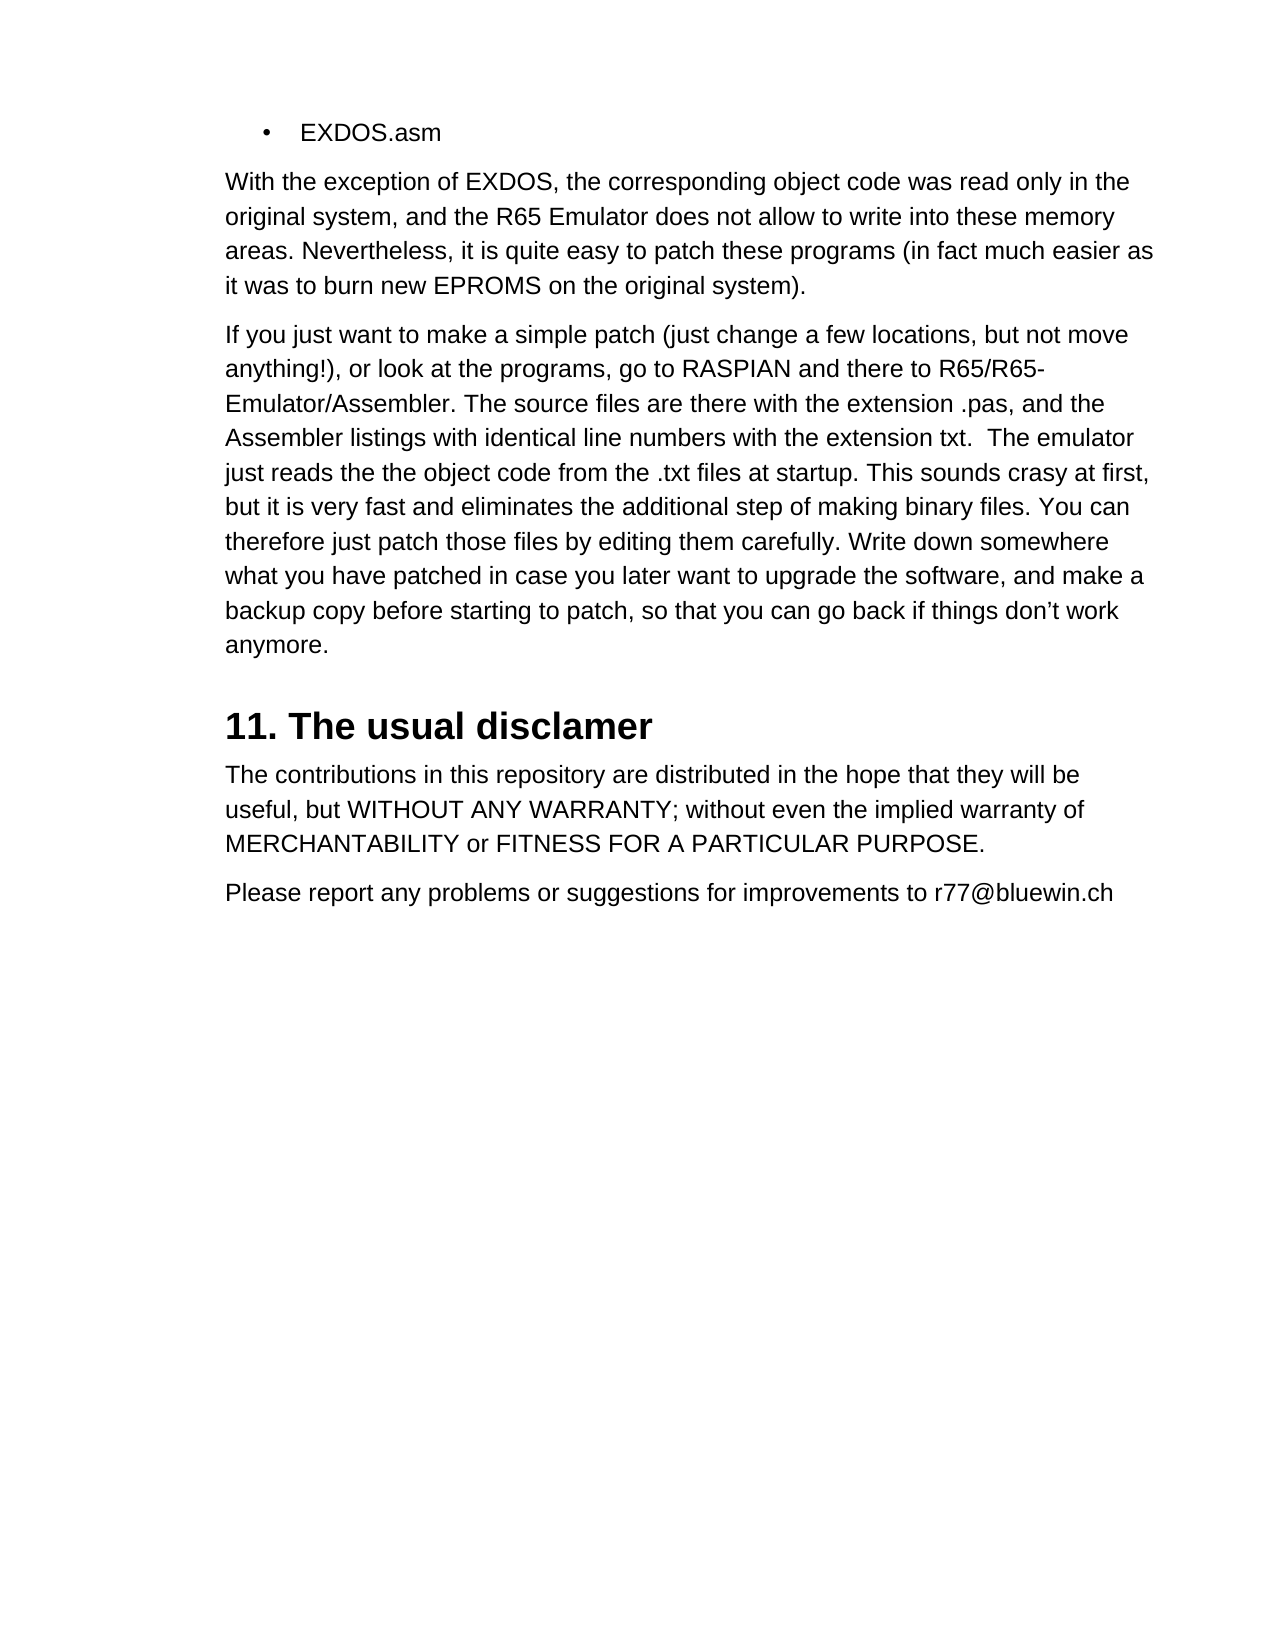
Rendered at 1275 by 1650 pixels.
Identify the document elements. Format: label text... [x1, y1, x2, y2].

text If you just want to make a simple patch (just change a few locations, but not move anything!), or look at the programs, go to RASPIAN and there to R65/R65-Emulator/Assembler. The source files are there with the extension .pas, and the Assembler listings with identical line numbers with the extension txt. The emulator just reads the the object code from the .txt files at startup. This sounds crasy at first, but it is very fast and eliminates the additional step of making binary files. You can therefore just patch those files by editing them carefully. Write down somewhere what you have patched in case you later want to upgrade the software, and make a backup copy before starting to patch, so that you can go back if things don’t work anymore. [225, 320, 1157, 659]
text Please report any problems or suggestions for improvements to r77@bluewin.ch [225, 878, 1157, 907]
subtitle 11. The usual disclamer [225, 704, 1157, 748]
text The contributions in this repository are distributed in the hope that they will be useful, but WITHOUT ANY WARRANTY; without even the implied warranty of MERCHANTABILITY or FITNESS FOR A PARTICULAR PURPOSE. [225, 760, 1157, 858]
list EXDOS.asm [262, 118, 1157, 147]
text With the exception of EXDOS, the corresponding object code was read only in the original system, and the R65 Emulator does not allow to write into these memory areas. Nevertheless, it is quite easy to patch these programs (in fact much easier as it was to burn new EPROMS on the original system). [225, 167, 1157, 299]
